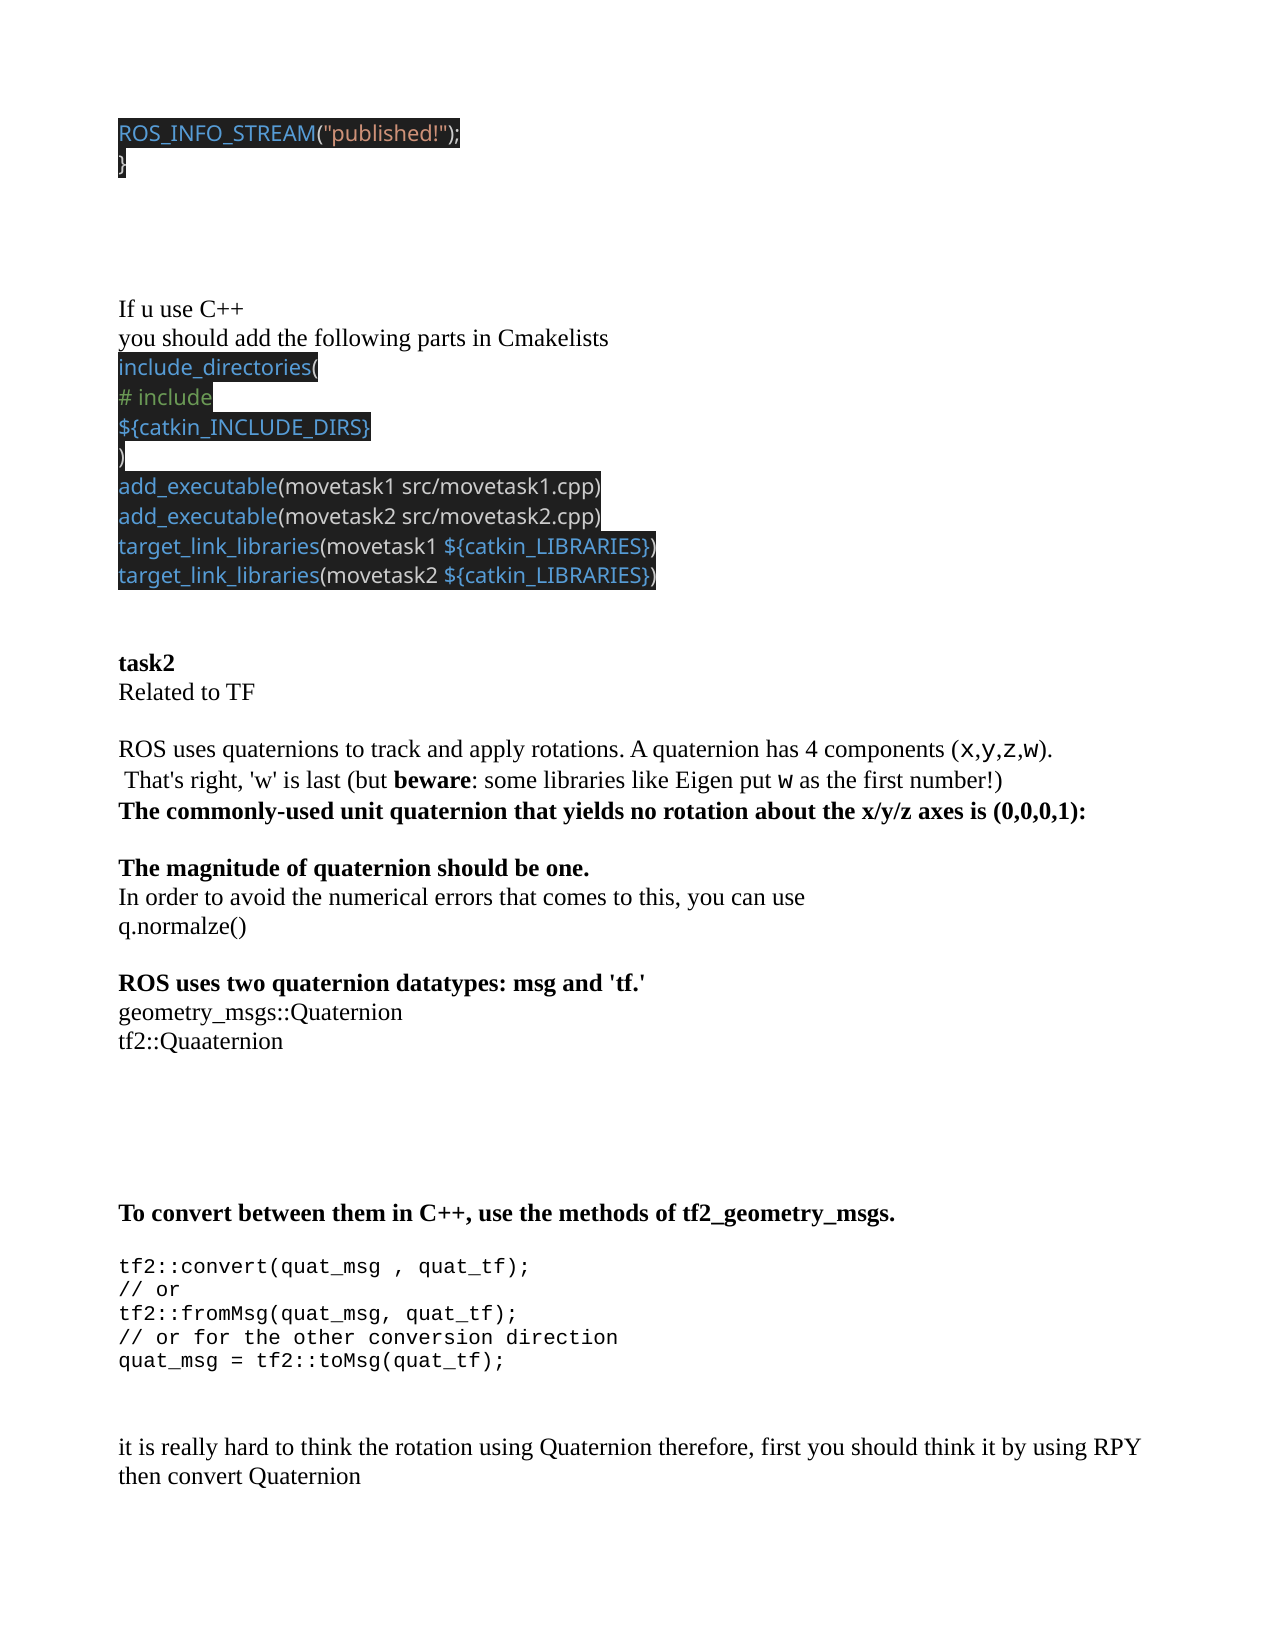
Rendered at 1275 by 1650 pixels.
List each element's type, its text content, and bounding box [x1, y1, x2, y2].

text // or for the other conversion direction [118, 1327, 1157, 1350]
text you should add the following parts in Cmakelists [118, 323, 1157, 352]
text } [118, 148, 1157, 178]
text The magnitude of quaternion should be one. [118, 853, 1157, 882]
text tf2::convert(quat_msg , quat_tf); [118, 1256, 1157, 1279]
text ) [118, 441, 1157, 471]
text ROS uses quaternions to track and apply rotations. A quaternion has 4 components (x,y,z,w). [118, 734, 1157, 765]
text q.normalze() [118, 911, 1157, 939]
text it is really hard to think the rotation using Quaternion therefore, first you should think it by using RPY then convert Quaternion [118, 1432, 1157, 1490]
text quat_msg = tf2::toMsg(quat_tf); [118, 1350, 1157, 1374]
text That's right, 'w' is last (but beware: some libraries like Eigen put w as the first number!) [118, 765, 1157, 796]
text The commonly-used unit quaternion that yields no rotation about the x/y/z axes is (0,0,0,1): [118, 796, 1157, 824]
text ${catkin_INCLUDE_DIRS} [118, 412, 1157, 441]
text add_executable(movetask1 src/movetask1.cpp) [118, 471, 1157, 501]
text Related to TF [118, 677, 1157, 705]
text ROS uses two quaternion datatypes: msg and 'tf.' [118, 968, 1157, 997]
text To convert between them in C++, use the methods of tf2_geometry_msgs. [118, 1198, 1157, 1227]
text tf2::Quaaternion [118, 1026, 1157, 1054]
text geometry_msgs::Quaternion [118, 997, 1157, 1026]
text If u use C++ [118, 294, 1157, 323]
text In order to avoid the numerical errors that comes to this, you can use [118, 882, 1157, 911]
text tf2::fromMsg(quat_msg, quat_tf); [118, 1303, 1157, 1327]
text # include [118, 382, 1157, 412]
text task2 [118, 648, 1157, 677]
text ROS_INFO_STREAM("published!"); [118, 118, 1157, 148]
text target_link_libraries(movetask2 ${catkin_LIBRARIES}) [118, 561, 1157, 590]
text add_executable(movetask2 src/movetask2.cpp) [118, 501, 1157, 531]
text target_link_libraries(movetask1 ${catkin_LIBRARIES}) [118, 531, 1157, 561]
text // or [118, 1279, 1157, 1303]
text include_directories( [118, 352, 1157, 382]
